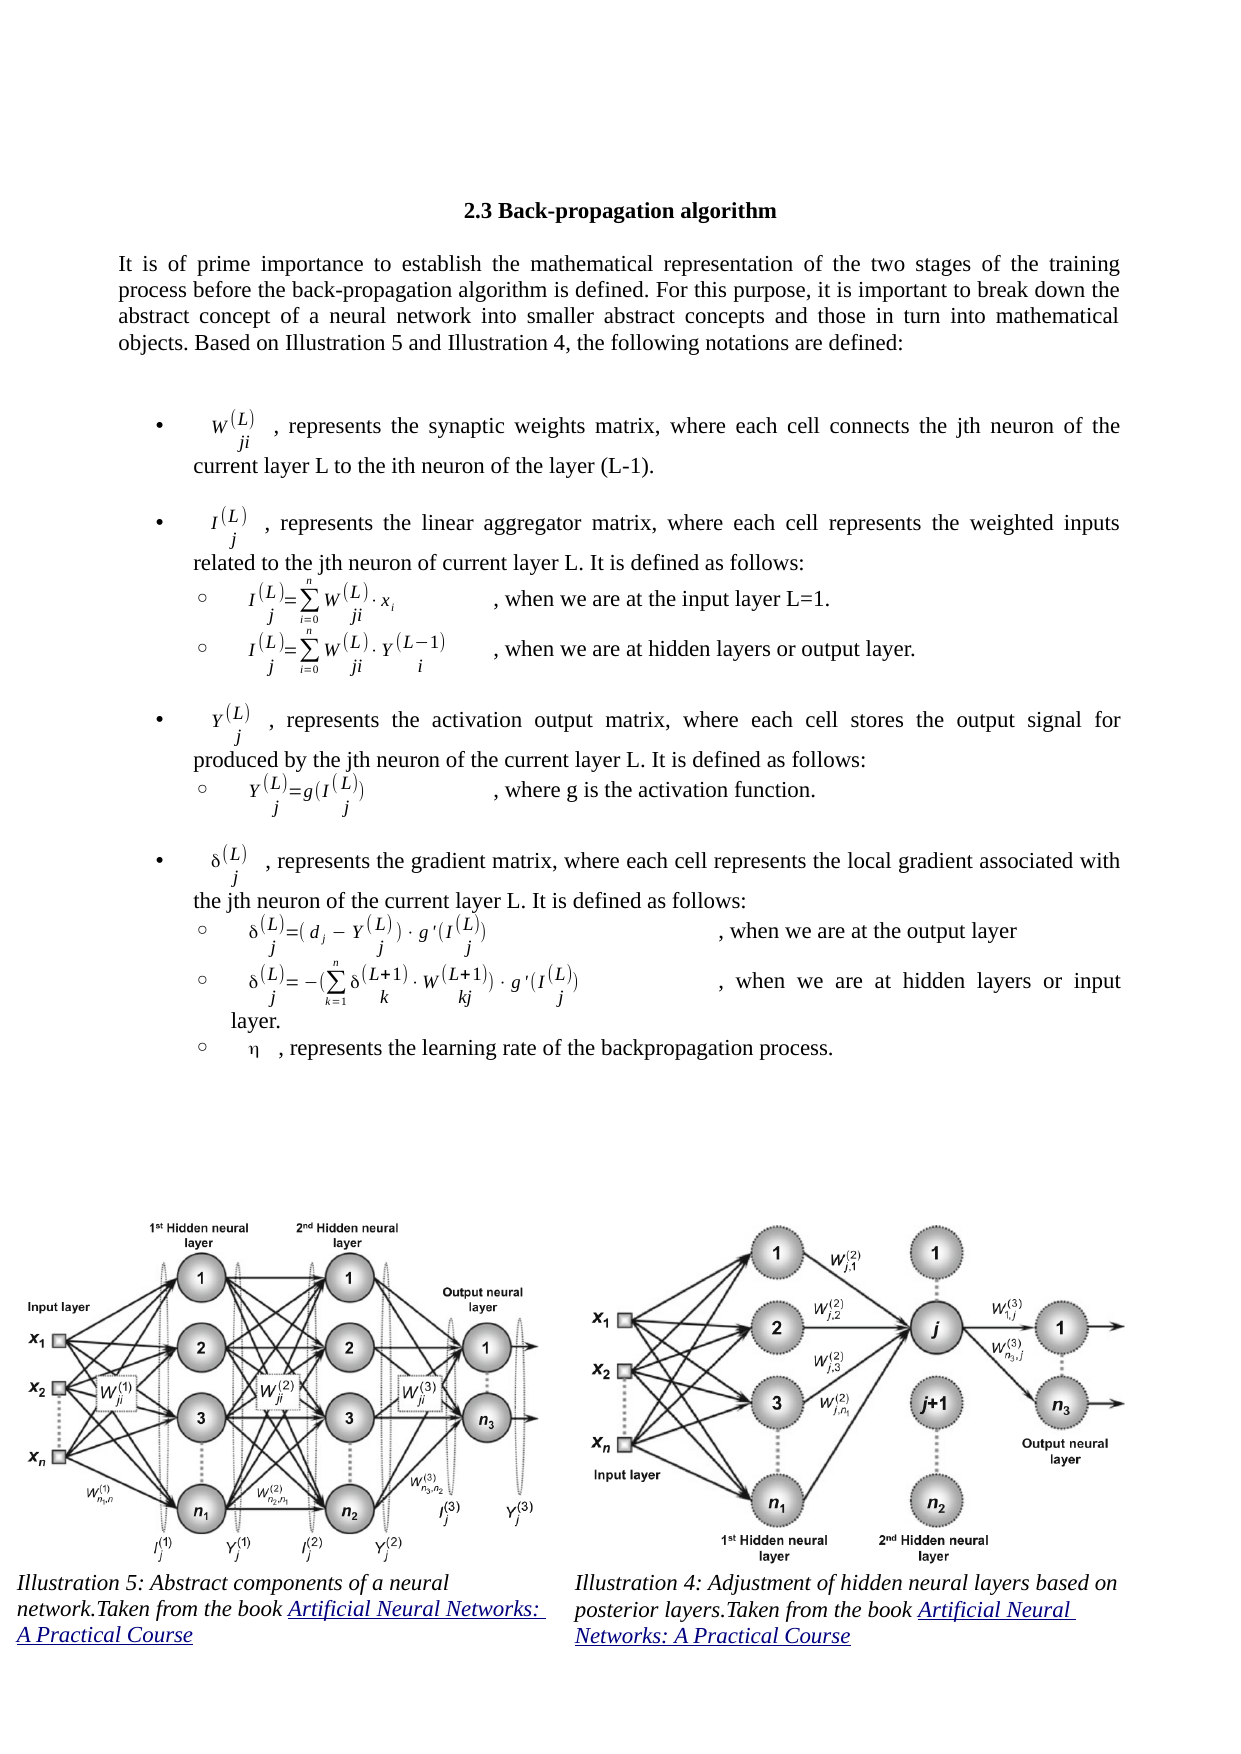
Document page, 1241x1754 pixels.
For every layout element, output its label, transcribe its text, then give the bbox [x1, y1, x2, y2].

text It is of prime importance to establish the mathematical representation of the two stages of the training process before the back-propagation algorithm is defined. For this purpose, it is important to break down the abstract concept of a neural network into smaller abstract concepts and those in turn into mathematical objects. Based on Illustration 5 and Illustration 4, the following notations are defined: [118, 250, 1122, 355]
list , when we are at hidden layers or input layer. [193, 957, 1122, 1034]
list , where g is the activation function. [193, 772, 1122, 816]
picture [16, 1216, 548, 1569]
text Illustration 5: Abstract components of a neural network.Taken from the book Artificial Neural Networks: A Practical Course [17, 1569, 548, 1648]
list , represents the linear aggregator matrix, where each cell represents the weighted inputs related to the jth neuron of current layer L. It is defined as follows: [156, 505, 1122, 575]
text 2.3 Back-propagation algorithm [118, 197, 1122, 223]
list , when we are at hidden layers or output layer. [193, 625, 1122, 676]
list , represents the gradient matrix, where each cell represents the local gradient associated with the jth neuron of the current layer L. It is defined as follows: [156, 843, 1122, 913]
list , represents the synaptic weights matrix, where each cell connects the jth neuron of the current layer L to the ith neuron of the layer (L-1). [156, 408, 1122, 478]
list , represents the learning rate of the backpropagation process. [193, 1034, 1122, 1060]
picture [574, 1211, 1157, 1570]
text Illustration 4: Adjustment of hidden neural layers based on posterior layers.Taken from the book Artificial Neural Networks: A Practical Course [574, 1570, 1156, 1648]
list , represents the activation output matrix, where each cell stores the output signal for produced by the jth neuron of the current layer L. It is defined as follows: [156, 702, 1122, 772]
list , when we are at the output layer [193, 913, 1122, 957]
list , when we are at the input layer L=1. [193, 575, 1122, 625]
